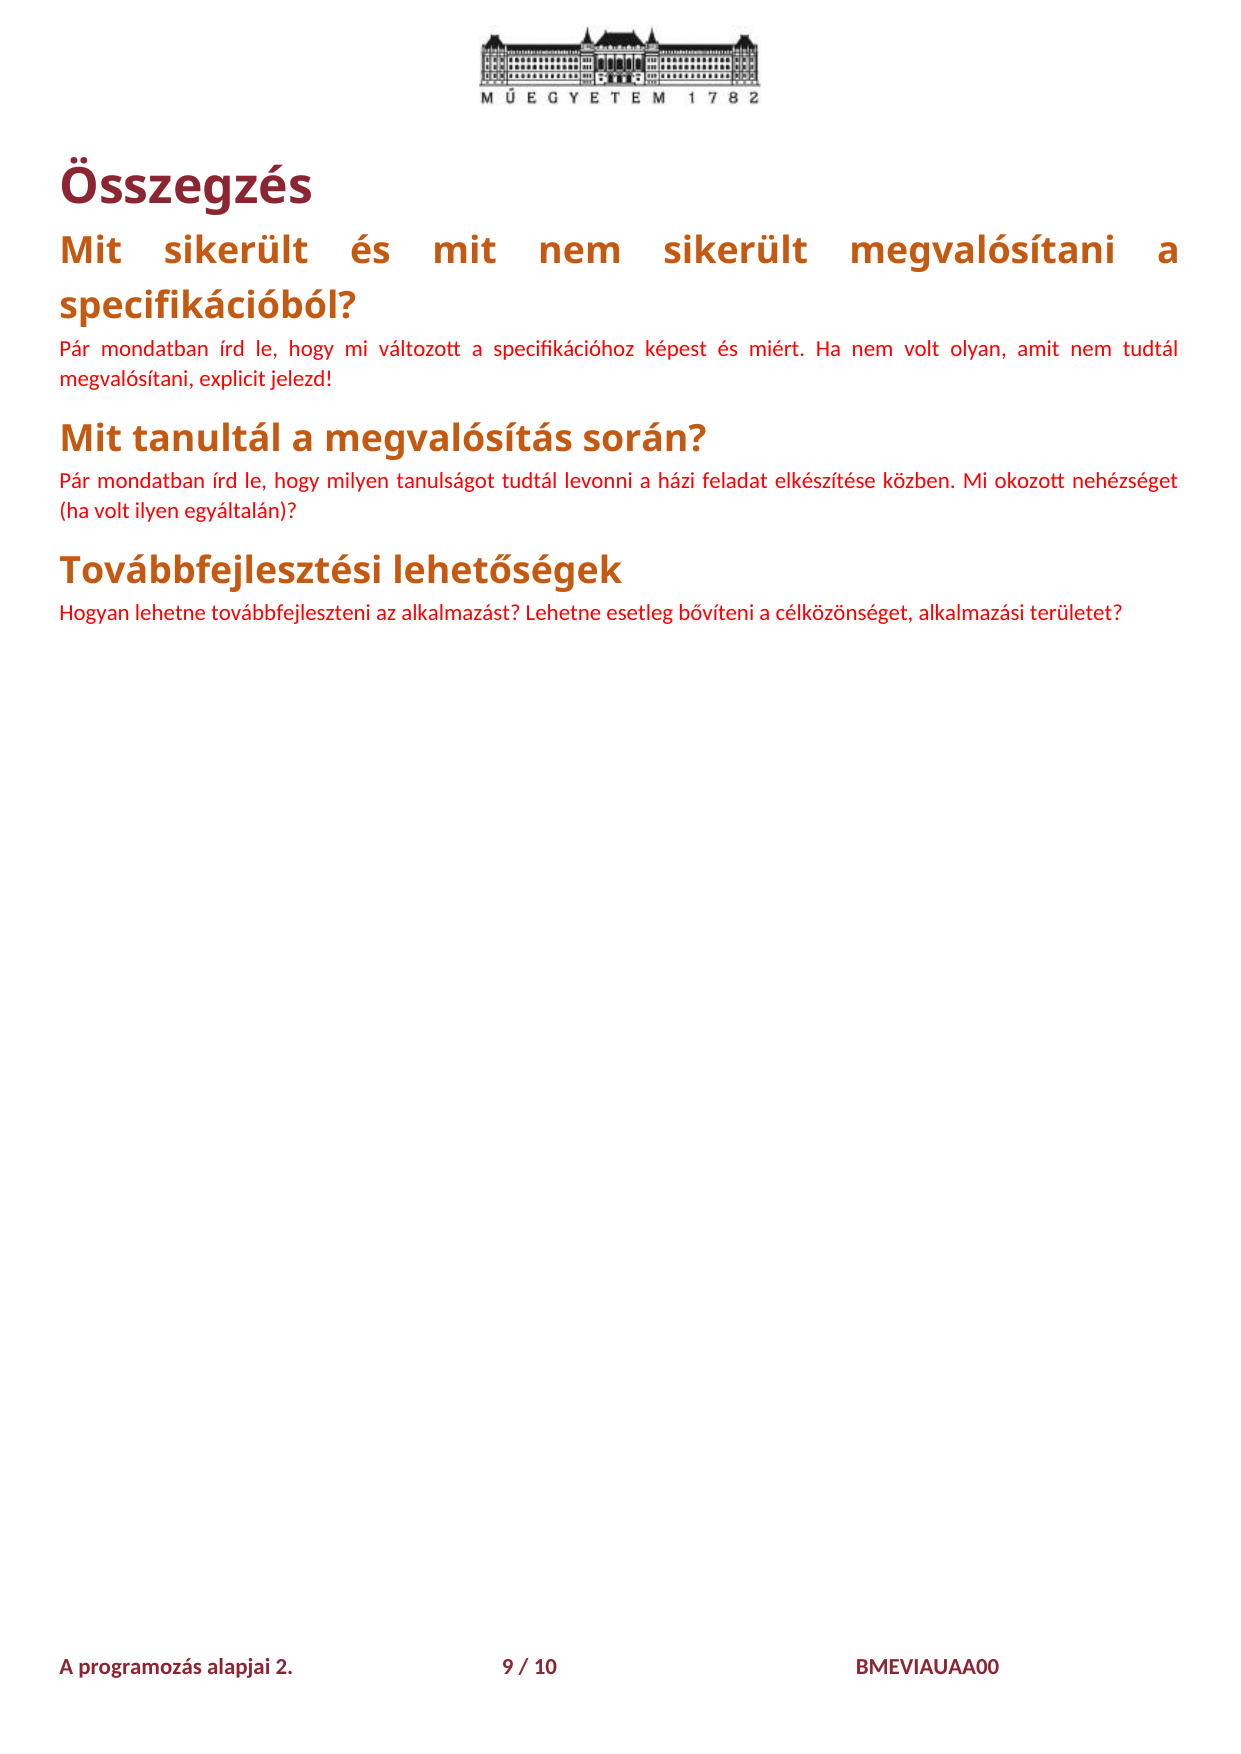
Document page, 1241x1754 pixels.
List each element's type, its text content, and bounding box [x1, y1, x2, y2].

text Pár mondatban írd le, hogy milyen tanulságot tudtál levonni a házi feladat elkészítése közben. Mi okozott nehézséget (ha volt ilyen egyáltalán)? [59, 466, 1181, 524]
subtitle Továbbfejlesztési lehetőségek [59, 543, 1181, 594]
text Hogyan lehetne továbbfejleszteni az alkalmazást? Lehetne esetleg bővíteni a célközönséget, alkalmazási területet? [59, 598, 1181, 626]
subtitle Összegzés [59, 150, 1181, 218]
subtitle Mit sikerült és mit nem sikerült megvalósítani a specifikációból? [59, 223, 1181, 330]
text Pár mondatban írd le, hogy mi változott a specifikációhoz képest és miért. Ha nem volt olyan, amit nem tudtál megvalósítani, explicit jelezd! [59, 334, 1181, 392]
subtitle Mit tanultál a megvalósítás során? [59, 411, 1181, 462]
picture [478, 25, 762, 107]
